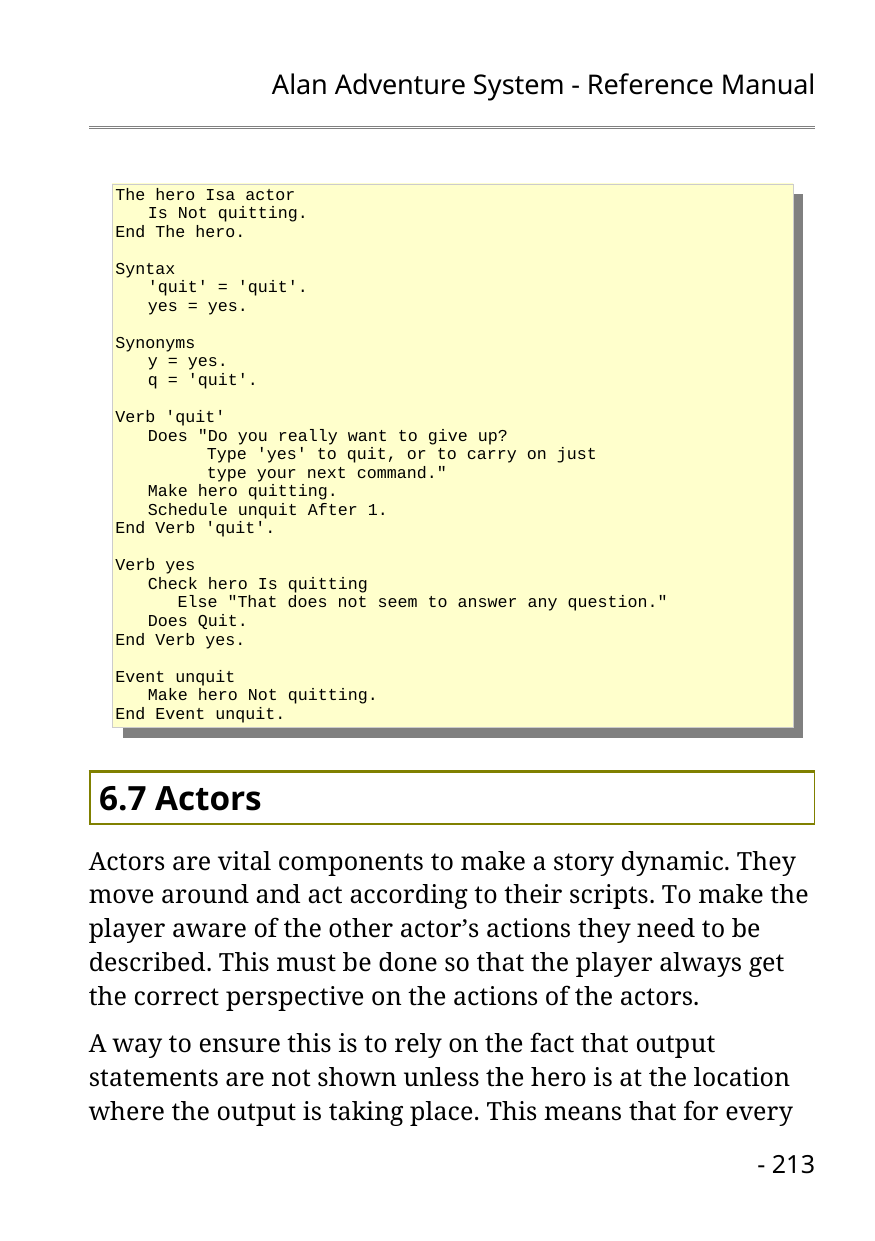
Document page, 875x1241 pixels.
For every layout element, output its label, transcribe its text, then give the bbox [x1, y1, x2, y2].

subtitle Actors [91, 773, 814, 823]
text A way to ensure this is to rely on the fact that output statements are not shown unless the hero is at the location where the output is taking place. This means that for every [88, 1026, 815, 1128]
text Actors are vital components to make a story dynamic. They move around and act according to their scripts. To make the player aware of the other actor’s actions they need to be described. This must be done so that the player always get the correct perspective on the actions of the actors. [88, 843, 815, 1013]
text The hero Isa actor Is Not quitting. End The hero. Syntax 'quit' = 'quit'. yes = yes. Synonyms y = yes. q = 'quit'. Verb 'quit' Does "Do you really want to give up? Type 'yes' to quit, or to carry on just type your next command." Make hero quitting. Schedule unquit After 1. End Verb 'quit'. Verb yes Check hero Is quitting Else "That does not seem to answer any question." Does Quit. End Verb yes. Event unquit Make hero Not quitting. End Event unquit. [113, 185, 793, 727]
